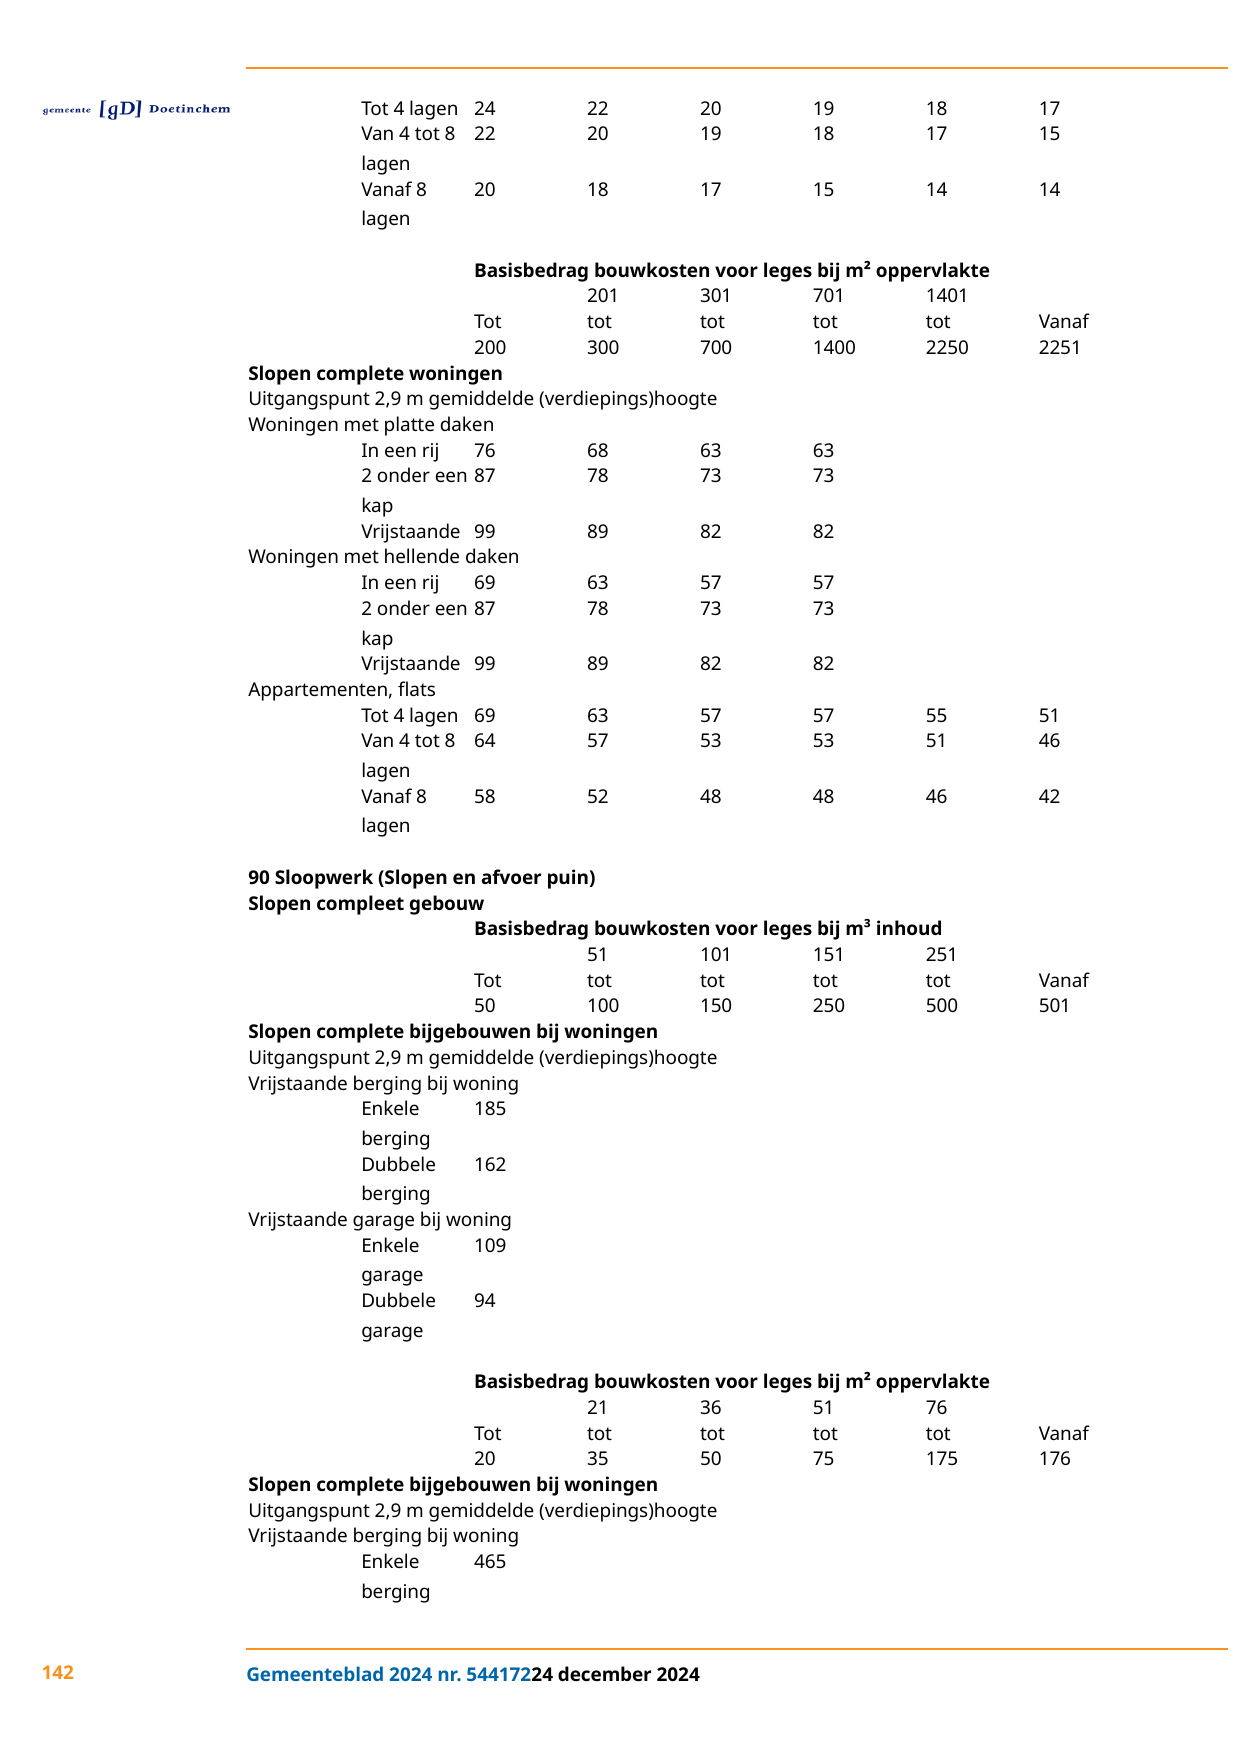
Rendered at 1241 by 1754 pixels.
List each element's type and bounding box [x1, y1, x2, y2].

picture [41, 47, 231, 172]
